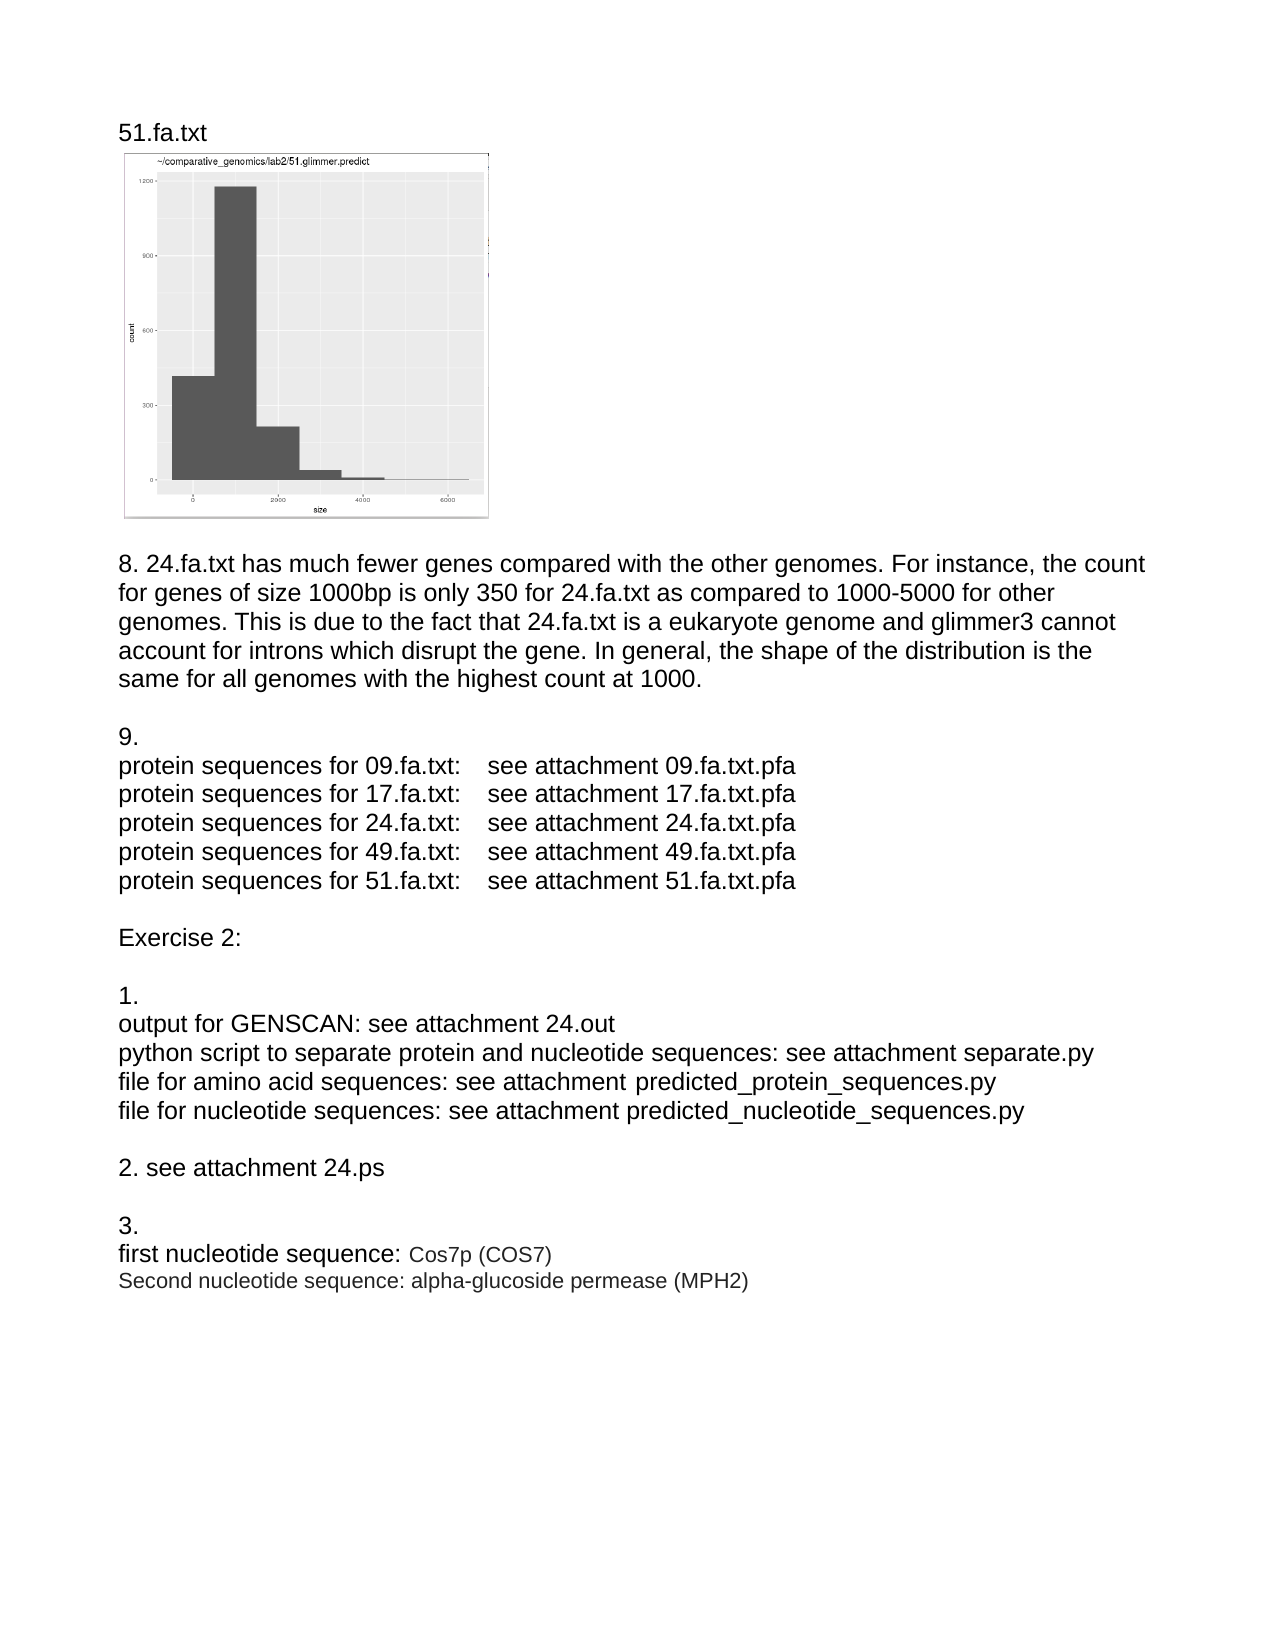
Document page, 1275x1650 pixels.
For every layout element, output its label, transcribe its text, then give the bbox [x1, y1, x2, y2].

text protein sequences for 51.fa.txt: see attachment 51.fa.txt.pfa [118, 866, 1157, 894]
text 2. see attachment 24.ps [118, 1153, 1157, 1182]
text file for amino acid sequences: see attachment predicted_protein_sequences.py [118, 1067, 1157, 1096]
text 51.fa.txt [118, 118, 1157, 147]
text 3. [118, 1211, 1157, 1239]
text protein sequences for 09.fa.txt: see attachment 09.fa.txt.pfa [118, 751, 1157, 779]
picture [124, 153, 157, 519]
text protein sequences for 49.fa.txt: see attachment 49.fa.txt.pfa [118, 837, 1157, 866]
text 1. [118, 981, 1157, 1009]
text protein sequences for 17.fa.txt: see attachment 17.fa.txt.pfa [118, 779, 1157, 808]
text 9. [118, 722, 1157, 751]
text first nucleotide sequence: Cos7p (COS7) [118, 1239, 1157, 1268]
text Second nucleotide sequence: alpha-glucoside permease (MPH2) [118, 1268, 1157, 1293]
text 8. 24.fa.txt has much fewer genes compared with the other genomes. For instance, the count for genes of size 1000bp is only 350 for 24.fa.txt as compared to 1000-5000 for other genomes. This is due to the fact that 24.fa.txt is a eukaryote genome and glimmer3 cannot account for introns which disrupt the gene. In general, the shape of the distribution is the same for all genomes with the highest count at 1000. [118, 549, 1157, 693]
text python script to separate protein and nucleotide sequences: see attachment separate.py [118, 1038, 1157, 1067]
text protein sequences for 24.fa.txt: see attachment 24.fa.txt.pfa [118, 808, 1157, 837]
text Exercise 2: [118, 923, 1157, 952]
text output for GENSCAN: see attachment 24.out [118, 1009, 1157, 1038]
text file for nucleotide sequences: see attachment predicted_nucleotide_sequences.py [118, 1096, 1157, 1124]
